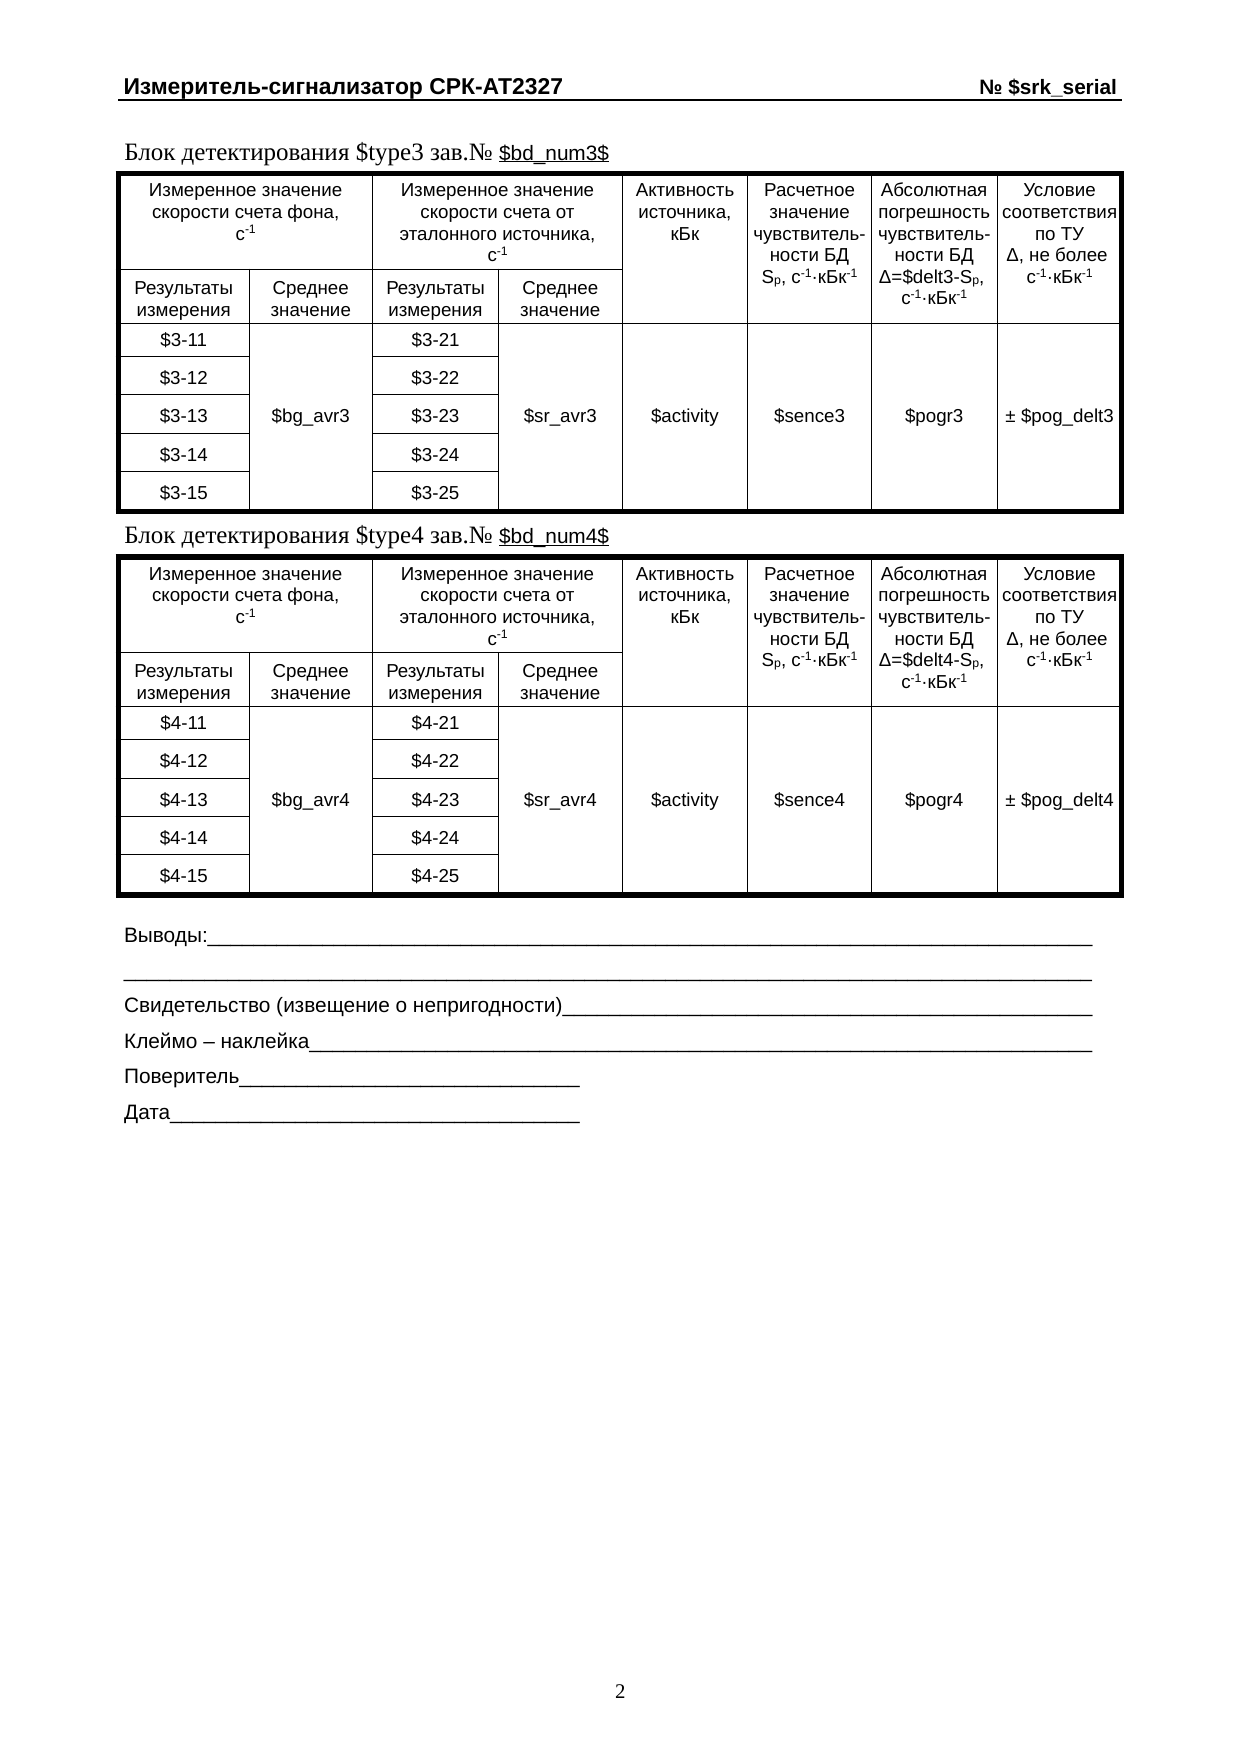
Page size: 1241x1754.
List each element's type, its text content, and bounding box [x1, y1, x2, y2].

table_cell $bg_avr4 [250, 707, 372, 892]
table_cell Активность источника, кБк [623, 176, 747, 323]
table_cell Измеренное значение скорости счета от эталонного источника, с-1 [373, 176, 622, 268]
table_cell $4-21 [373, 707, 498, 739]
table_cell $4-25 [373, 855, 498, 892]
table_cell Результаты измерения [121, 653, 249, 706]
table_cell $3-22 [373, 357, 498, 394]
table_cell $3-11 [121, 324, 249, 356]
table_cell ± $pog_delt3 [998, 324, 1119, 509]
table_cell Абсолютная погрешность чувствитель-ности БД Δ=$delt4-Sp, с-1·кБк-1 [872, 560, 997, 706]
table_cell Измеренное значение скорости счета от эталонного источника, с-1 [373, 560, 622, 652]
table_cell $3-14 [121, 434, 249, 471]
table_cell Результаты измерения [121, 270, 249, 323]
table_cell Активность источника, кБк [623, 560, 747, 706]
table_cell $4-24 [373, 817, 498, 854]
table_cell Свидетельство (извещение о непригодности) [118, 988, 1122, 1023]
table_cell $activity [623, 324, 747, 509]
table_cell $3-25 [373, 472, 498, 509]
table_cell $3-15 [121, 472, 249, 509]
table_cell Измеренное значение скорости счета фона, с-1 [121, 560, 372, 652]
table_cell Среднее значение [499, 270, 622, 323]
table_cell $sr_avr3 [499, 324, 622, 509]
table_cell Измеренное значение скорости счета фона, с-1 [121, 176, 372, 268]
table_cell Абсолютная погрешность чувствитель-ности БД Δ=$delt3-Sp, с-1·кБк-1 [872, 176, 997, 323]
table_cell $pogr4 [872, 707, 997, 892]
table_cell $4-23 [373, 779, 498, 816]
table_cell $activity [623, 707, 747, 892]
table_cell Расчетное значение чувствитель-ности БД Sp, с-1·кБк-1 [748, 176, 871, 323]
table_cell $4-11 [121, 707, 249, 739]
table_header Блок детектирования $type3 зав.№ $bd_num3$ [118, 131, 1122, 171]
table_cell $sence3 [748, 324, 871, 509]
table_cell $3-12 [121, 357, 249, 394]
table_cell $4-14 [121, 817, 249, 854]
table_cell Условие соответствия по ТУ Δ, не более с-1·кБк-1 [998, 176, 1119, 323]
table_cell $4-12 [121, 740, 249, 778]
table_cell Среднее значение [499, 653, 622, 706]
table_cell $sr_avr4 [499, 707, 622, 892]
table_cell $3-24 [373, 434, 498, 471]
table_header Блок детектирования $type4 зав.№ $bd_num4$ [118, 514, 1122, 554]
table_cell $pogr3 [872, 324, 997, 509]
table_cell Поверитель [118, 1058, 1122, 1094]
table_cell Среднее значение [250, 270, 372, 323]
table_cell $4-22 [373, 740, 498, 778]
table_cell $4-13 [121, 779, 249, 816]
table_cell $3-21 [373, 324, 498, 356]
table_cell Результаты измерения [373, 270, 498, 323]
table_cell Среднее значение [250, 653, 372, 706]
table_cell [118, 952, 1122, 987]
table_cell Условие соответствия по ТУ Δ, не более с-1·кБк-1 [998, 560, 1119, 706]
table_cell Расчетное значение чувствитель-ности БД Sp, с-1·кБк-1 [748, 560, 871, 706]
table_cell $sence4 [748, 707, 871, 892]
table_cell ± $pog_delt4 [998, 707, 1119, 892]
table_cell Клеймо – наклейка [118, 1023, 1122, 1058]
table_cell $bg_avr3 [250, 324, 372, 509]
table_cell $3-13 [121, 395, 249, 432]
table_cell Результаты измерения [373, 653, 498, 706]
table_cell $4-15 [121, 855, 249, 892]
table_cell $3-23 [373, 395, 498, 432]
table_header Выводы: [118, 917, 1122, 952]
table_cell Дата [118, 1094, 1122, 1129]
